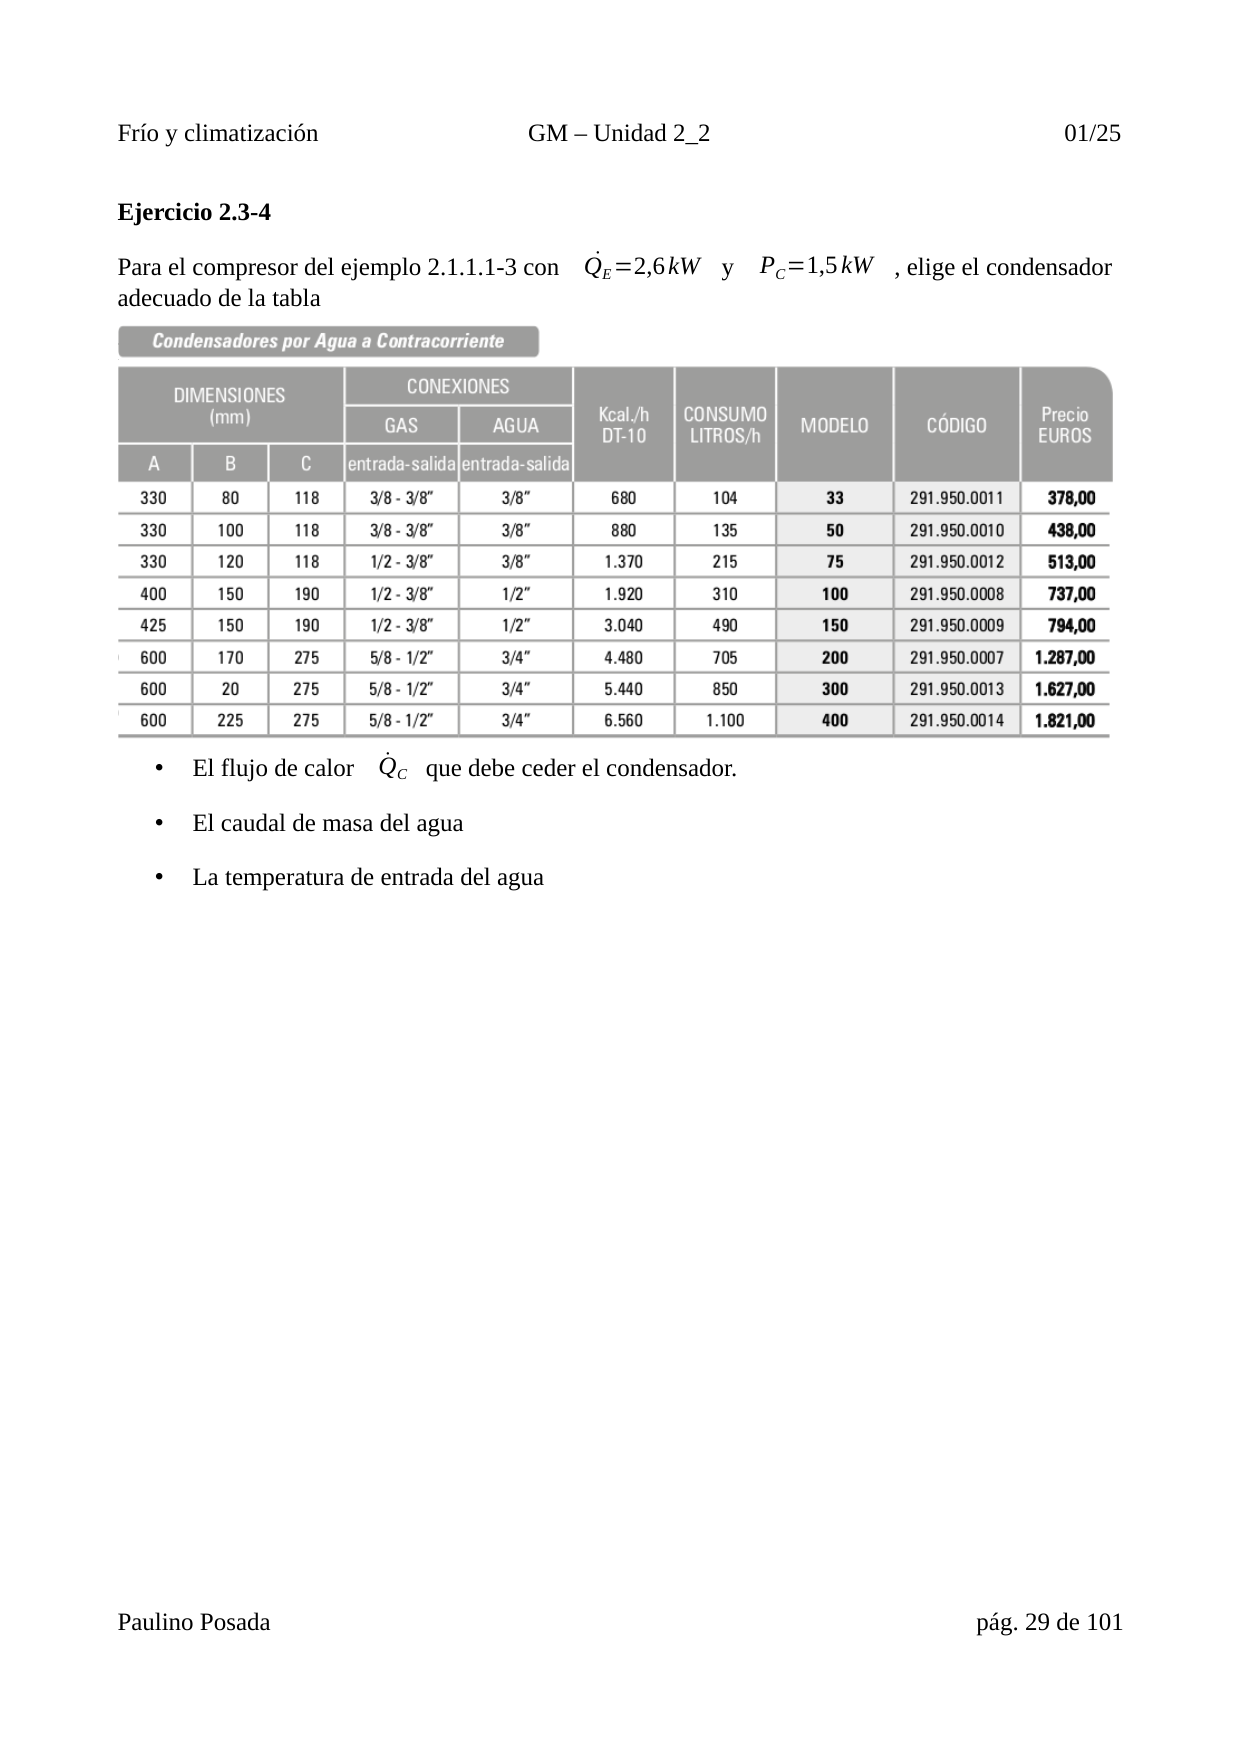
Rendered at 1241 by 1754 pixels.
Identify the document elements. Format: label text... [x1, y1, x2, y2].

list El caudal de masa del agua [155, 808, 1123, 837]
text Ejercicio 2.3-4 [117, 197, 1123, 226]
text Para el compresor del ejemplo 2.1.1.1-3 con y , elige el condensador adecuado de la tabla [117, 251, 1123, 312]
list El flujo de calor que debe ceder el condensador. [155, 751, 1123, 783]
list La temperatura de entrada del agua [155, 862, 1123, 891]
picture [118, 324, 1123, 742]
